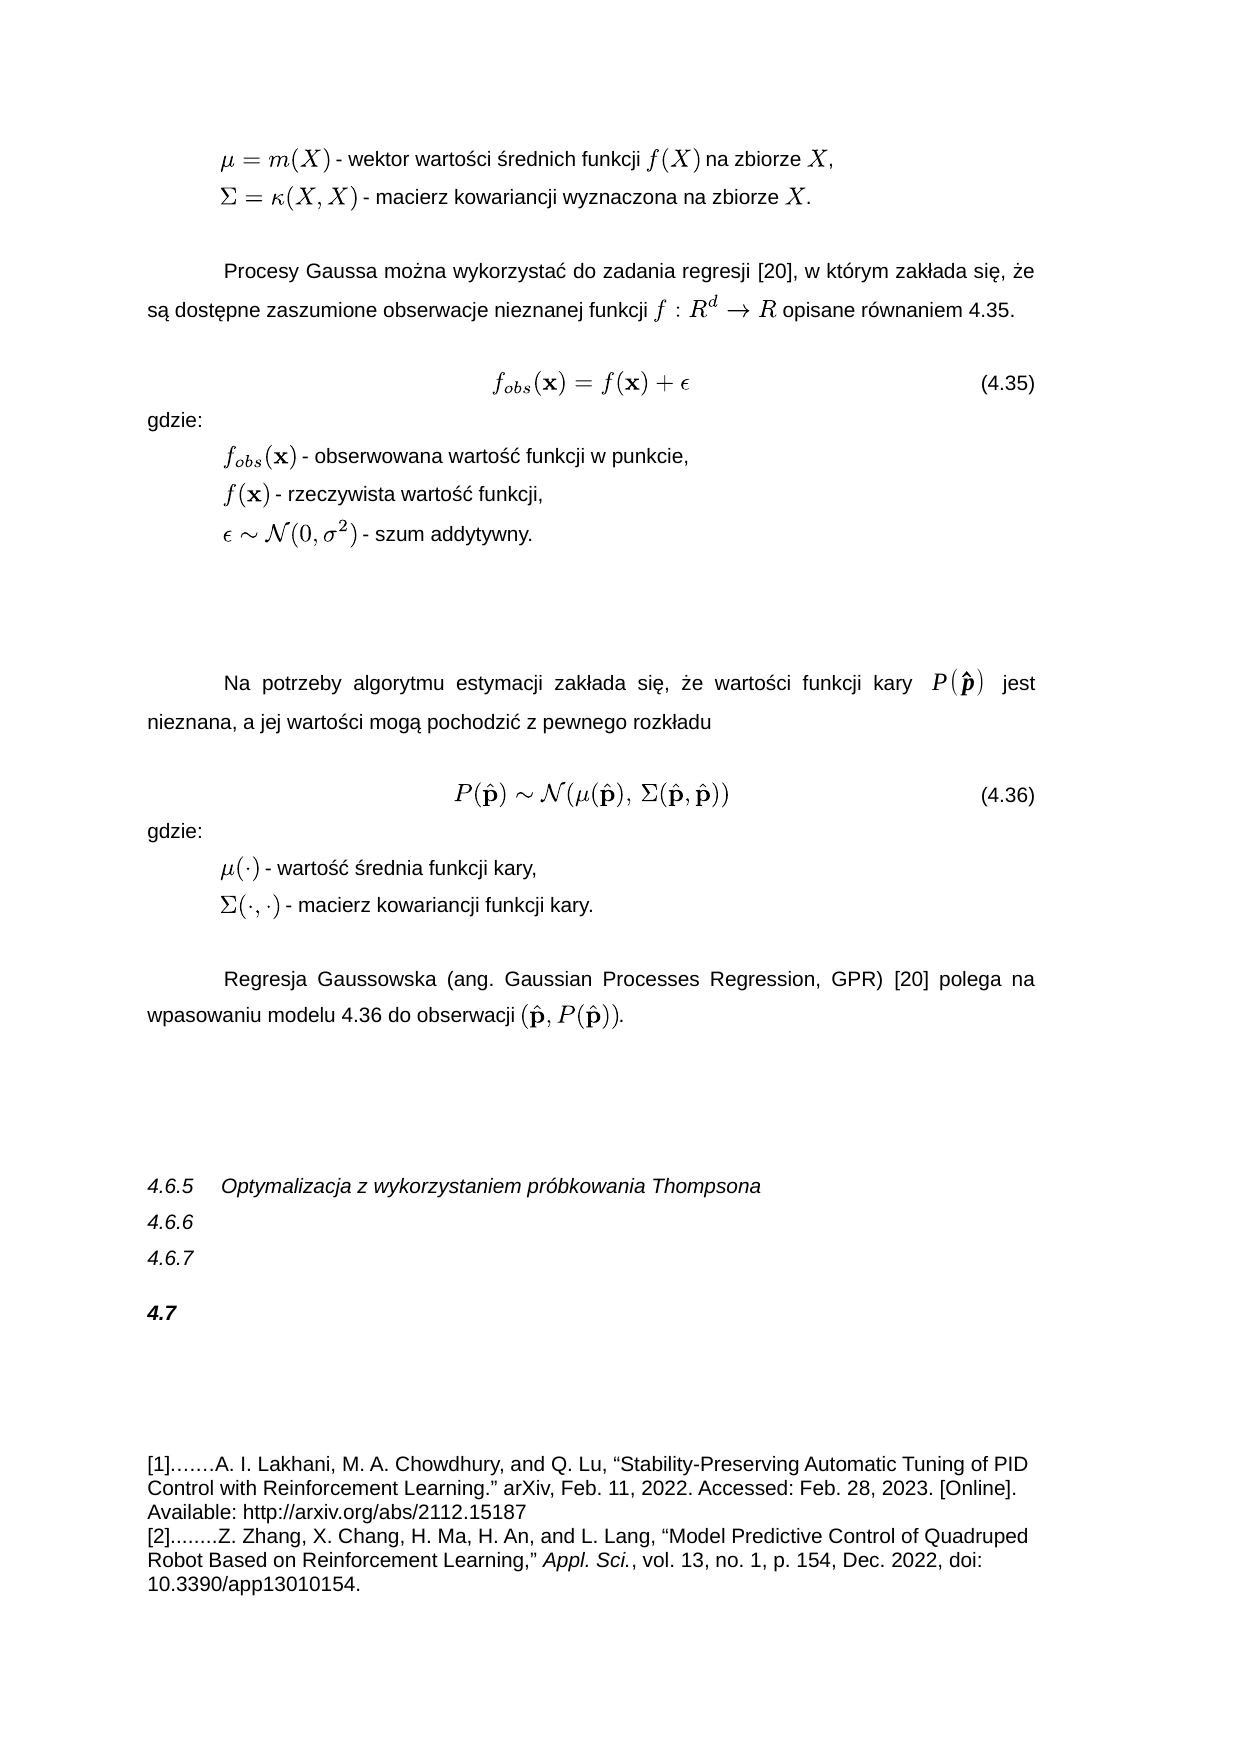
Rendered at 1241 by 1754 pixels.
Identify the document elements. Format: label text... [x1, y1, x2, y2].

text - obserwowana wartość funkcji w punkcie, [291, 444, 1035, 470]
text [147, 185, 292, 211]
text (4.35) [642, 370, 1035, 396]
text gdzie: [147, 819, 1035, 843]
text - rzeczywista wartość funkcji, [264, 482, 1035, 508]
text [147, 370, 540, 396]
text (4.36) [566, 781, 1035, 807]
text [147, 444, 271, 470]
text Regresja Gaussowska (ang. Gaussian Processes Regression, GPR) [20] polega na wpasowaniu modelu 4.36 do obserwacji . [147, 967, 1035, 1029]
text [1] A. I. Lakhani, M. A. Chowdhury, and Q. Lu, “Stability-Preserving Automatic Tuning of PID Control with Reinforcement Learning.” arXiv, Feb. 11, 2022. Accessed: Feb. 28, 2023. [Online]. Available: http://arxiv.org/abs/2112.15187 [147, 1452, 1035, 1524]
text - szum addytywny. [344, 519, 1035, 548]
text [147, 781, 564, 807]
text [2] Z. Zhang, X. Chang, H. Ma, H. An, and L. Lang, “Model Predictive Control of Quadruped Robot Based on Reinforcement Learning,” Appl. Sci., vol. 13, no. 1, p. 154, Dec. 2022, doi: 10.3390/app13010154. [147, 1524, 1035, 1596]
text [147, 482, 244, 508]
text - macierz kowariancji funkcji kary. [147, 893, 1035, 919]
text - wartość średnia funkcji kary, [147, 855, 1035, 881]
text Na potrzeby algorytmu estymacji zakłada się, że wartości funkcji karyjest nieznana, a jej wartości mogą pochodzić z pewnego rozkładu [147, 667, 1035, 733]
text Procesy Gaussa można wykorzystać do zadania regresji [20], w którym zakłada się, że są dostępne zaszumione obserwacje nieznanej funkcji opisane równaniem 4.35. [147, 259, 1035, 322]
text gdzie: [147, 408, 1035, 432]
text - macierz kowariancji wyznaczona na zbiorze . [352, 185, 1035, 211]
text [147, 519, 341, 548]
text - wektor wartości średnich funkcji na zbiorze , [147, 147, 1035, 173]
subtitle Optymalizacja z wykorzystaniem próbkowania Thompsona [147, 1174, 1035, 1198]
